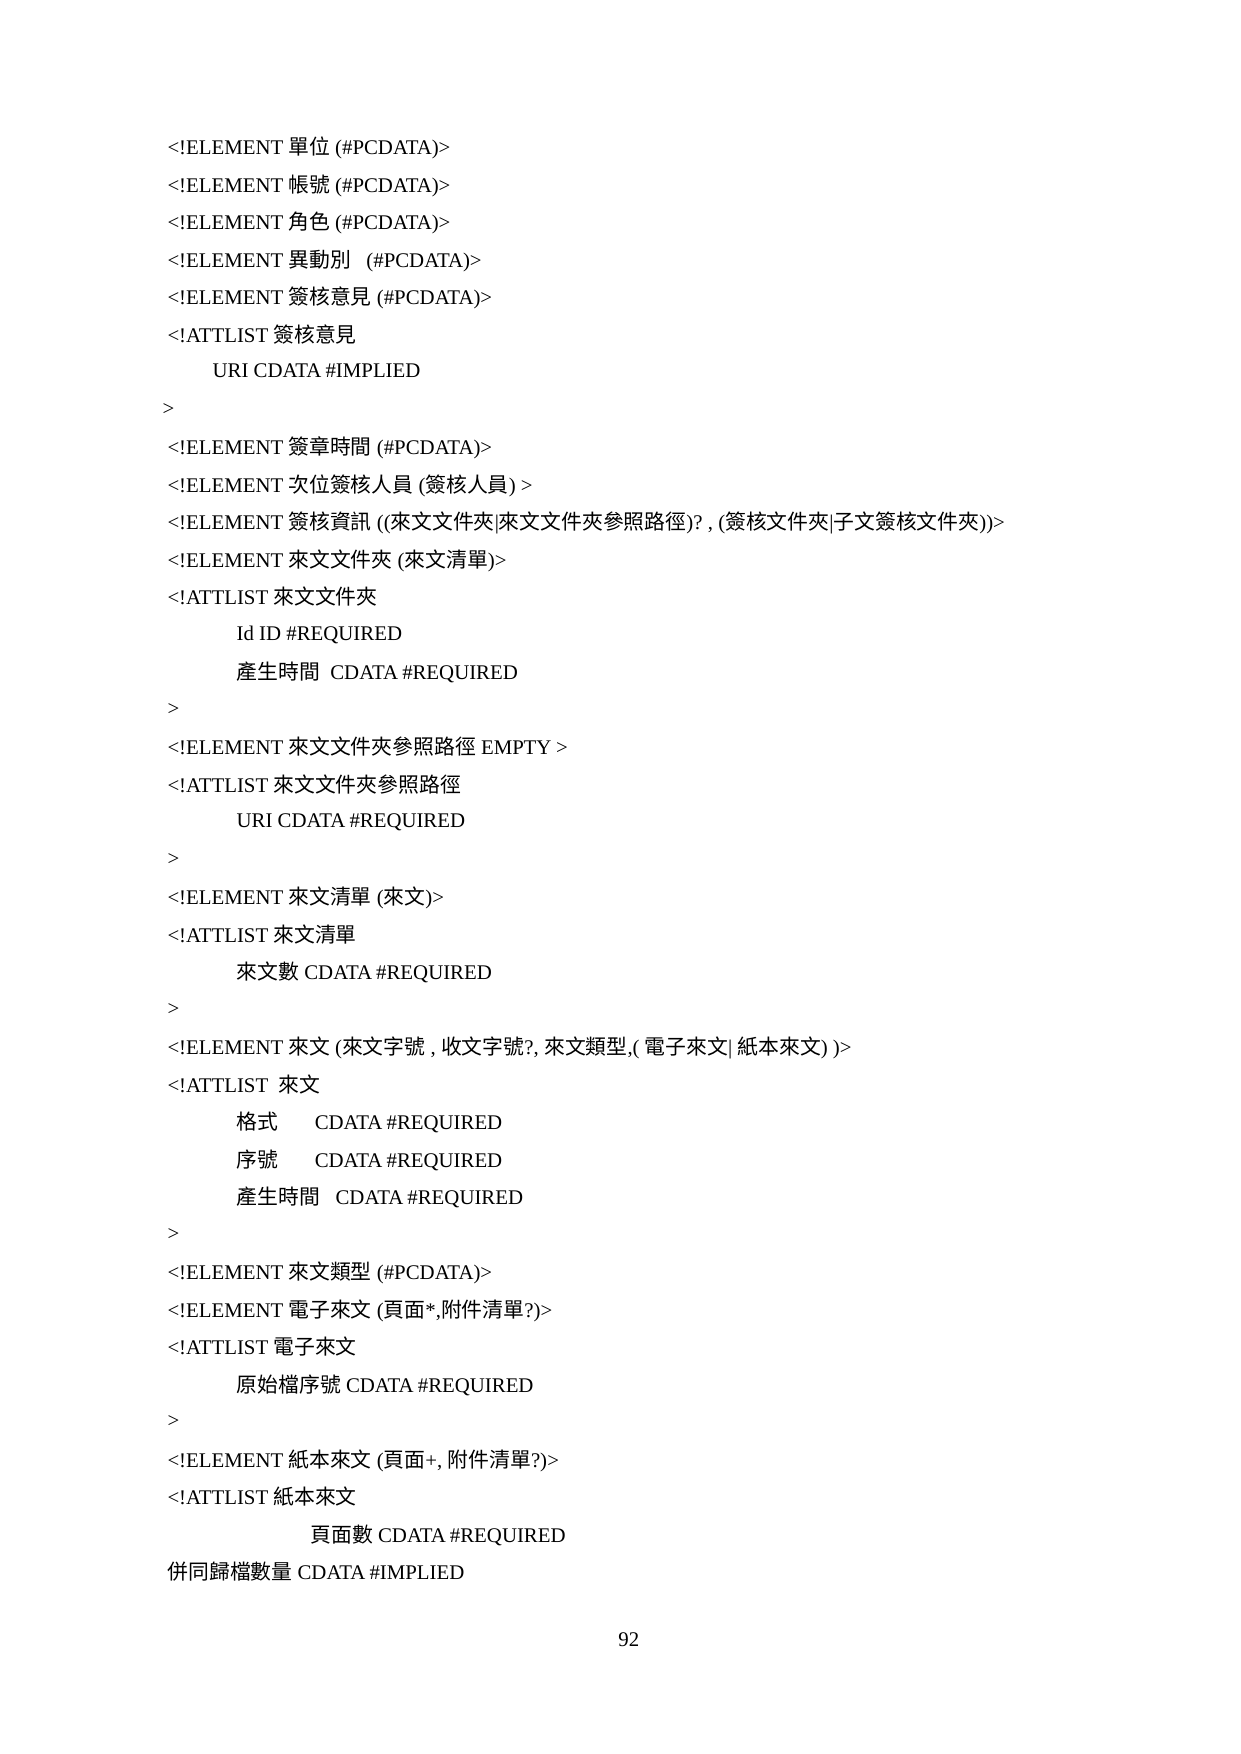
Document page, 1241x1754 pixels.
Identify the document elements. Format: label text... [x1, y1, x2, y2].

text <!ELEMENT 帳號 (#PCDATA)> [162, 164, 1094, 202]
text <!ELEMENT 電子來文 (頁面*,附件清單?)> [162, 1289, 1094, 1327]
text 原始檔序號 CDATA #REQUIRED [162, 1364, 1094, 1402]
text <!ELEMENT 單位 (#PCDATA)> [162, 127, 1094, 164]
text <!ELEMENT 來文類型 (#PCDATA)> [162, 1252, 1094, 1289]
text URI CDATA #REQUIRED [162, 802, 1094, 839]
text 頁面數 CDATA #REQUIRED [162, 1514, 1094, 1552]
text > [162, 839, 1094, 877]
text <!ELEMENT 異動別 (#PCDATA)> [162, 239, 1094, 277]
text 來文數 CDATA #REQUIRED [162, 952, 1094, 989]
text <!ATTLIST 來文文件夾參照路徑 [162, 764, 1094, 802]
text 併同歸檔數量 CDATA #IMPLIED [162, 1552, 1094, 1589]
text <!ATTLIST 簽核意見 [162, 314, 1094, 352]
text <!ATTLIST 電子來文 [162, 1327, 1094, 1364]
text <!ATTLIST 來文清單 [162, 914, 1094, 952]
text > [162, 1402, 1094, 1439]
text <!ELEMENT 角色 (#PCDATA)> [162, 202, 1094, 239]
text > [162, 689, 1094, 727]
text <!ELEMENT 簽章時間 (#PCDATA)> [162, 427, 1094, 464]
text > [162, 389, 1094, 427]
text <!ELEMENT 簽核意見 (#PCDATA)> [162, 277, 1094, 314]
text <!ELEMENT 來文清單 (來文)> [162, 877, 1094, 914]
text > [162, 989, 1094, 1027]
text <!ELEMENT 來文文件夾參照路徑 EMPTY > [162, 727, 1094, 764]
text <!ELEMENT 來文文件夾 (來文清單)> [162, 539, 1094, 577]
text 產生時間 CDATA #REQUIRED [162, 652, 1094, 689]
text 序號 CDATA #REQUIRED [162, 1139, 1094, 1177]
text URI CDATA #IMPLIED [162, 352, 1094, 389]
text Id ID #REQUIRED [162, 614, 1094, 652]
text <!ELEMENT 紙本來文 (頁面+, 附件清單?)> [162, 1439, 1094, 1477]
text <!ATTLIST 來文文件夾 [162, 577, 1094, 614]
text > [162, 1214, 1094, 1252]
text 產生時間 CDATA #REQUIRED [162, 1177, 1094, 1214]
text <!ELEMENT 簽核資訊 ((來文文件夾|來文文件夾參照路徑)? , (簽核文件夾|子文簽核文件夾))> [162, 502, 1094, 539]
text <!ELEMENT 來文 (來文字號 , 收文字號?, 來文類型,( 電子來文| 紙本來文) )> [162, 1027, 1094, 1064]
text 格式 CDATA #REQUIRED [162, 1102, 1094, 1139]
text <!ATTLIST 來文 [162, 1064, 1094, 1102]
text <!ATTLIST 紙本來文 [162, 1477, 1094, 1514]
text <!ELEMENT 次位簽核人員 (簽核人員) > [162, 464, 1094, 502]
